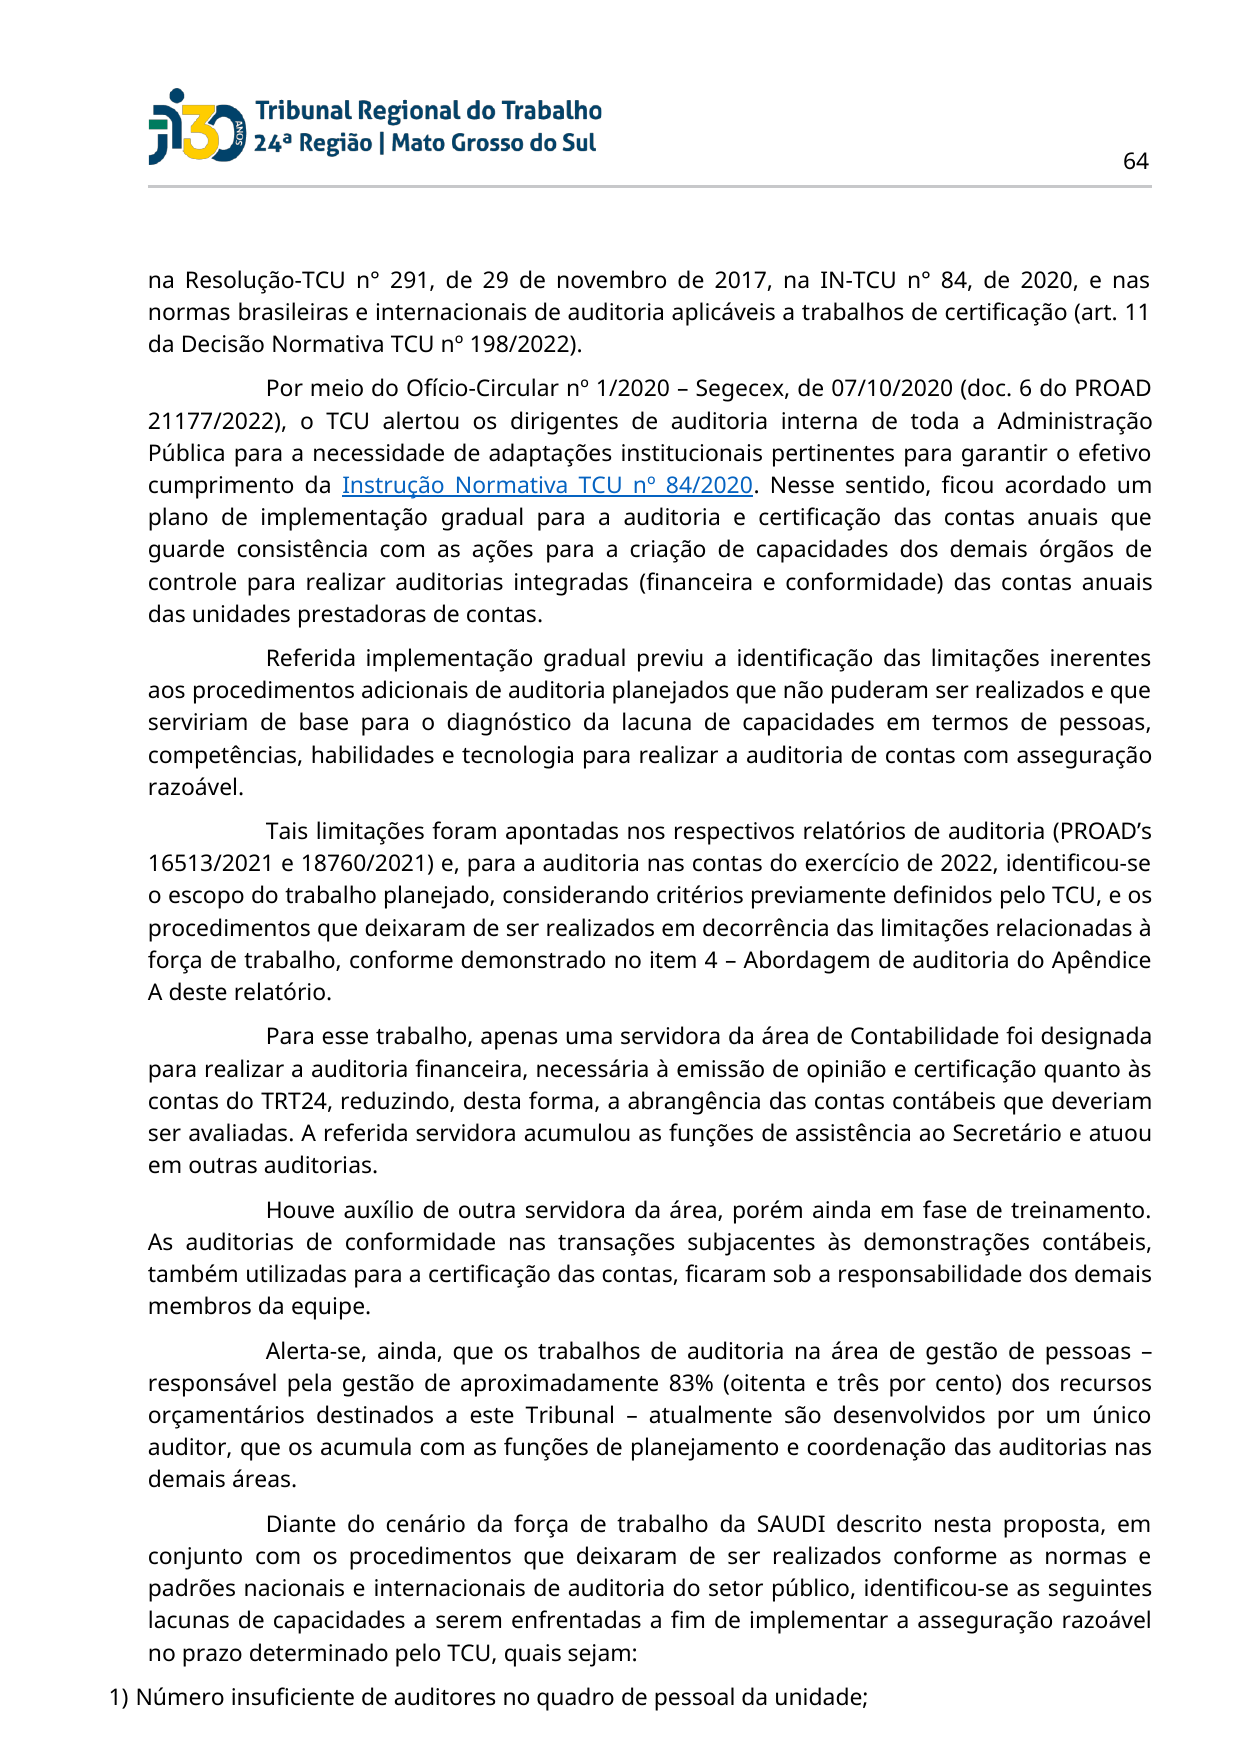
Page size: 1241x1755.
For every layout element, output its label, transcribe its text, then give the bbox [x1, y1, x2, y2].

text Alerta-se, ainda, que os trabalhos de auditoria na área de gestão de pessoas – responsável pela gestão de aproximadamente 83% (oitenta e três por cento) dos recursos orçamentários destinados a este Tribunal – atualmente são desenvolvidos por um único auditor, que os acumula com as funções de planejamento e coordenação das auditorias nas demais áreas. [148, 1334, 1153, 1494]
text Houve auxílio de outra servidora da área, porém ainda em fase de treinamento. As auditorias de conformidade nas transações subjacentes às demonstrações contábeis, também utilizadas para a certificação das contas, ficaram sob a responsabilidade dos demais membros da equipe. [148, 1194, 1153, 1321]
list Número insuficiente de auditores no quadro de pessoal da unidade; [108, 1681, 1163, 1712]
text Para esse trabalho, apenas uma servidora da área de Contabilidade foi designada para realizar a auditoria financeira, necessária à emissão de opinião e certificação quanto às contas do TRT24, reduzindo, desta forma, a abrangência das contas contábeis que deveriam ser avaliadas. A referida servidora acumulou as funções de assistência ao Secretário e atuou em outras auditorias. [148, 1020, 1153, 1180]
text na Resolução-TCU n° 291, de 29 de novembro de 2017, na IN-TCU n° 84, de 2020, e nas normas brasileiras e internacionais de auditoria aplicáveis a trabalhos de certificação (art. 11 da Decisão Normativa TCU nº 198/2022). [148, 263, 1152, 359]
text Por meio do Ofício-Circular nº 1/2020 – Segecex, de 07/10/2020 (doc. 6 do PROAD 21177/2022), o TCU alertou os dirigentes de auditoria interna de toda a Administração Pública para a necessidade de adaptações institucionais pertinentes para garantir o efetivo cumprimento da Instrução Normativa TCU nº 84/2020. Nesse sentido, ficou acordado um plano de implementação gradual para a auditoria e certificação das contas anuais que guarde consistência com as ações para a criação de capacidades dos demais órgãos de controle para realizar auditorias integradas (financeira e conformidade) das contas anuais das unidades prestadoras de contas. [148, 372, 1153, 629]
text Tais limitações foram apontadas nos respectivos relatórios de auditoria (PROAD’s 16513/2021 e 18760/2021) e, para a auditoria nas contas do exercício de 2022, identificou-se o escopo do trabalho planejado, considerando critérios previamente definidos pelo TCU, e os procedimentos que deixaram de ser realizados em decorrência das limitações relacionadas à força de trabalho, conforme demonstrado no item 4 – Abordagem de auditoria do Apêndice A deste relatório. [148, 815, 1153, 1007]
text Diante do cenário da força de trabalho da SAUDI descrito nesta proposta, em conjunto com os procedimentos que deixaram de ser realizados conforme as normas e padrões nacionais e internacionais de auditoria do setor público, identificou-se as seguintes lacunas de capacidades a serem enfrentadas a fim de implementar a asseguração razoável no prazo determinado pelo TCU, quais sejam: [148, 1508, 1153, 1668]
text Referida implementação gradual previu a identificação das limitações inerentes aos procedimentos adicionais de auditoria planejados que não puderam ser realizados e que serviriam de base para o diagnóstico da lacuna de capacidades em termos de pessoas, competências, habilidades e tecnologia para realizar a auditoria de contas com asseguração razoável. [148, 642, 1152, 802]
